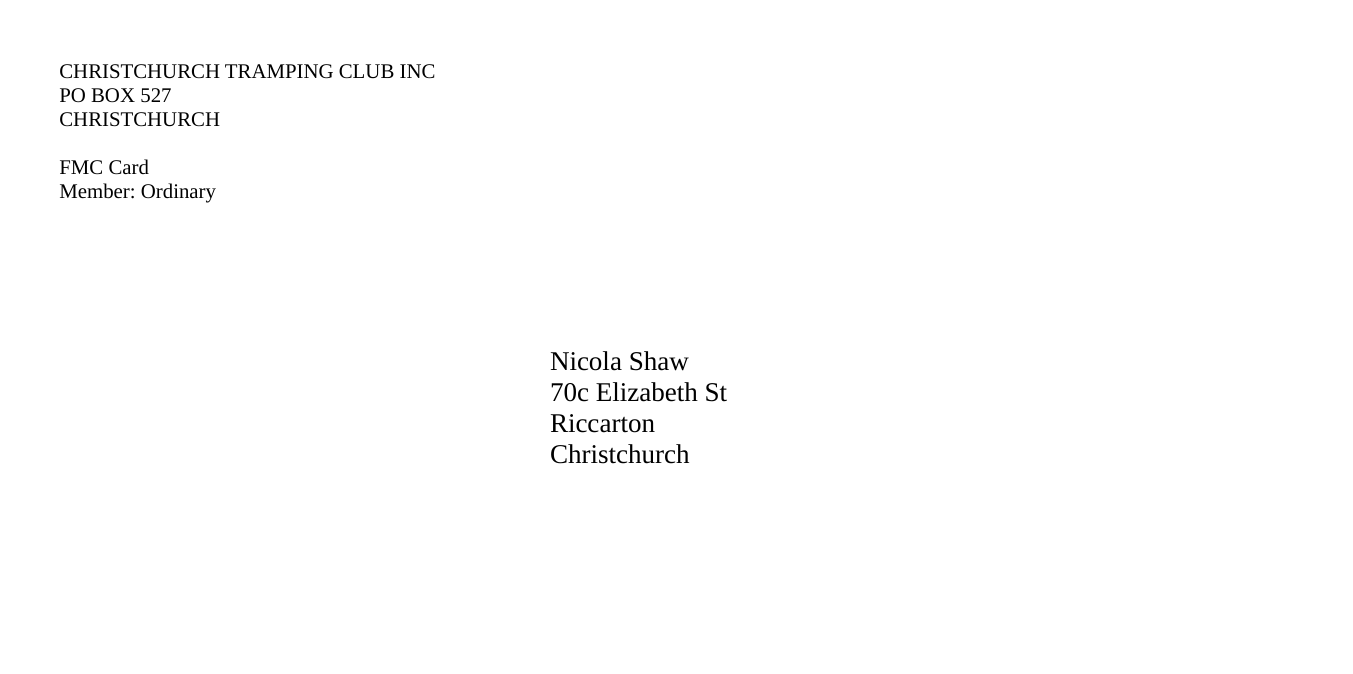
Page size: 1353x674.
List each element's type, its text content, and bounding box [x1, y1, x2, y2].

text Nicola Shaw [550, 345, 1293, 376]
text CHRISTCHURCH TRAMPING CLUB INC [59, 59, 1293, 83]
text Christchurch [550, 438, 1293, 469]
text Riccarton [550, 407, 1293, 438]
text 70c Elizabeth St [550, 376, 1293, 407]
text FMC Card [59, 155, 1293, 179]
text PO BOX 527 [59, 83, 1293, 107]
text CHRISTCHURCH [59, 107, 1293, 131]
text Member: Ordinary [59, 179, 1293, 203]
